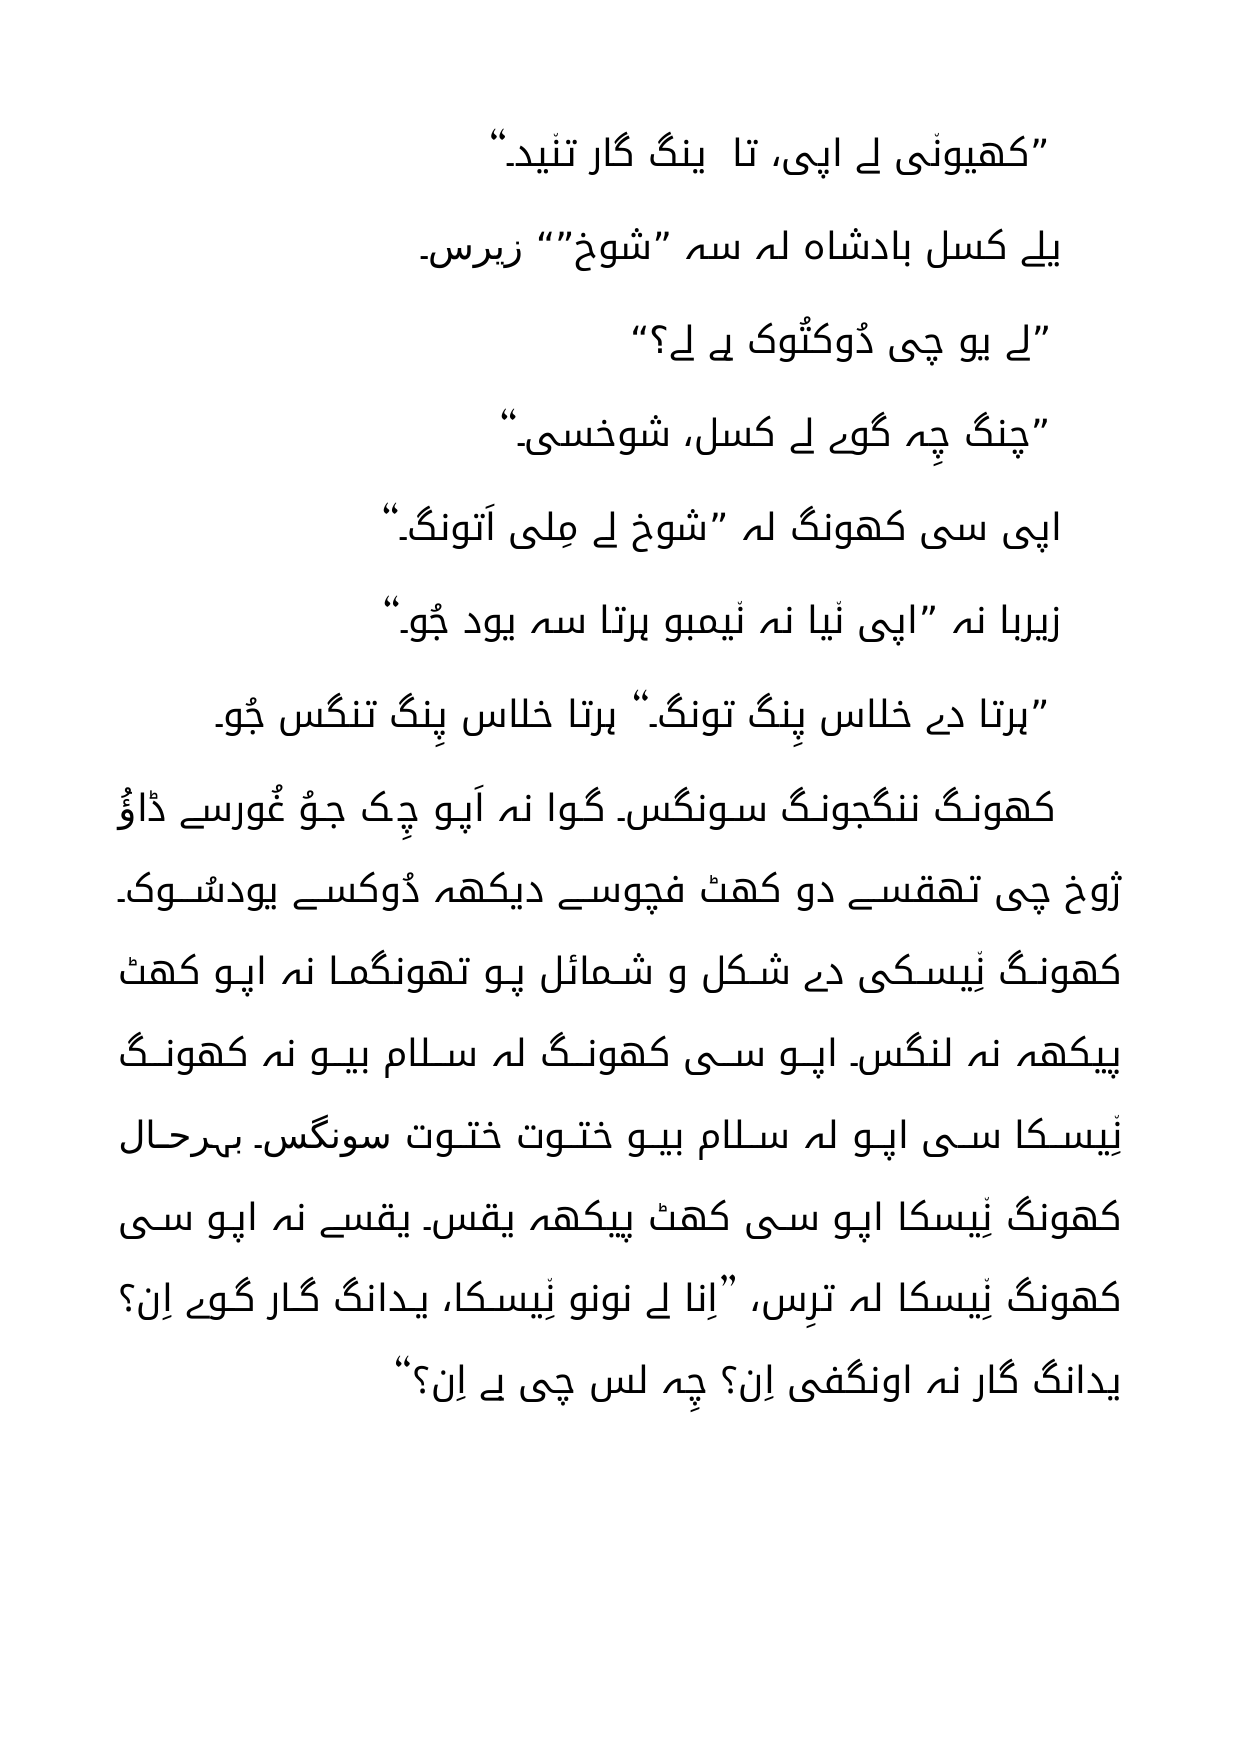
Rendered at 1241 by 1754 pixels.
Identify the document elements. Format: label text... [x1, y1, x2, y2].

text یلے کسل بادشاہ لہ سہ ”شوخ”“ زیرس۔ [118, 212, 1122, 283]
text زیربا نہ ”اپی ن٘یا نہ ن٘یمبو ہرتا سہ یود جُو۔“ [118, 586, 1122, 657]
text کھونگ ننگجونگ سونگس۔ گوا نہ اَپو چِک جوُ غُورسے ڈاؤُ ژوخ چی تھقسے دو کھٹ فچوسے دیکھہ دُوکسے یودسُوک۔ کھونگ نِ٘یسکی دے شکل و شمائل پو تھونگما نہ اپو کھٹ پیکھہ نہ لنگس۔ اپو سی کھونگ لہ سلام بیو نہ کھونگ نِ٘یسکا سی اپو لہ سلام بیو ختوت ختوت سونگس۔ بہرحال کھونگ نِ٘یسکا اپو سی کھٹ پیکھہ یقس۔ یقسے نہ اپو سی کھونگ نِ٘یسکا لہ ترِس، ”اِنا لے نونو نِ٘یسکا، یدانگ گار گوے اِن؟ یدانگ گار نہ اونگفی اِن؟ چِہ لس چی بے اِن؟“ [118, 773, 1122, 1416]
text ”لے یو چی دُوکتُوک ہے لے؟“ [118, 305, 1122, 376]
text ”ہرتا دے خلاس پِنگ تونگ۔“ ہرتا خلاس پِنگ تنگس جُو۔ [118, 679, 1122, 751]
text اپی سی کھونگ لہ ”شوخ لے مِلی اَتونگ۔“ [118, 492, 1122, 563]
text ”کھیون٘ی لے اپی، تا ینگ گار تن٘ید۔“ [118, 118, 1122, 189]
text ”چنگ چِہ گوے لے کسل، شوخسی۔“ [118, 399, 1122, 470]
